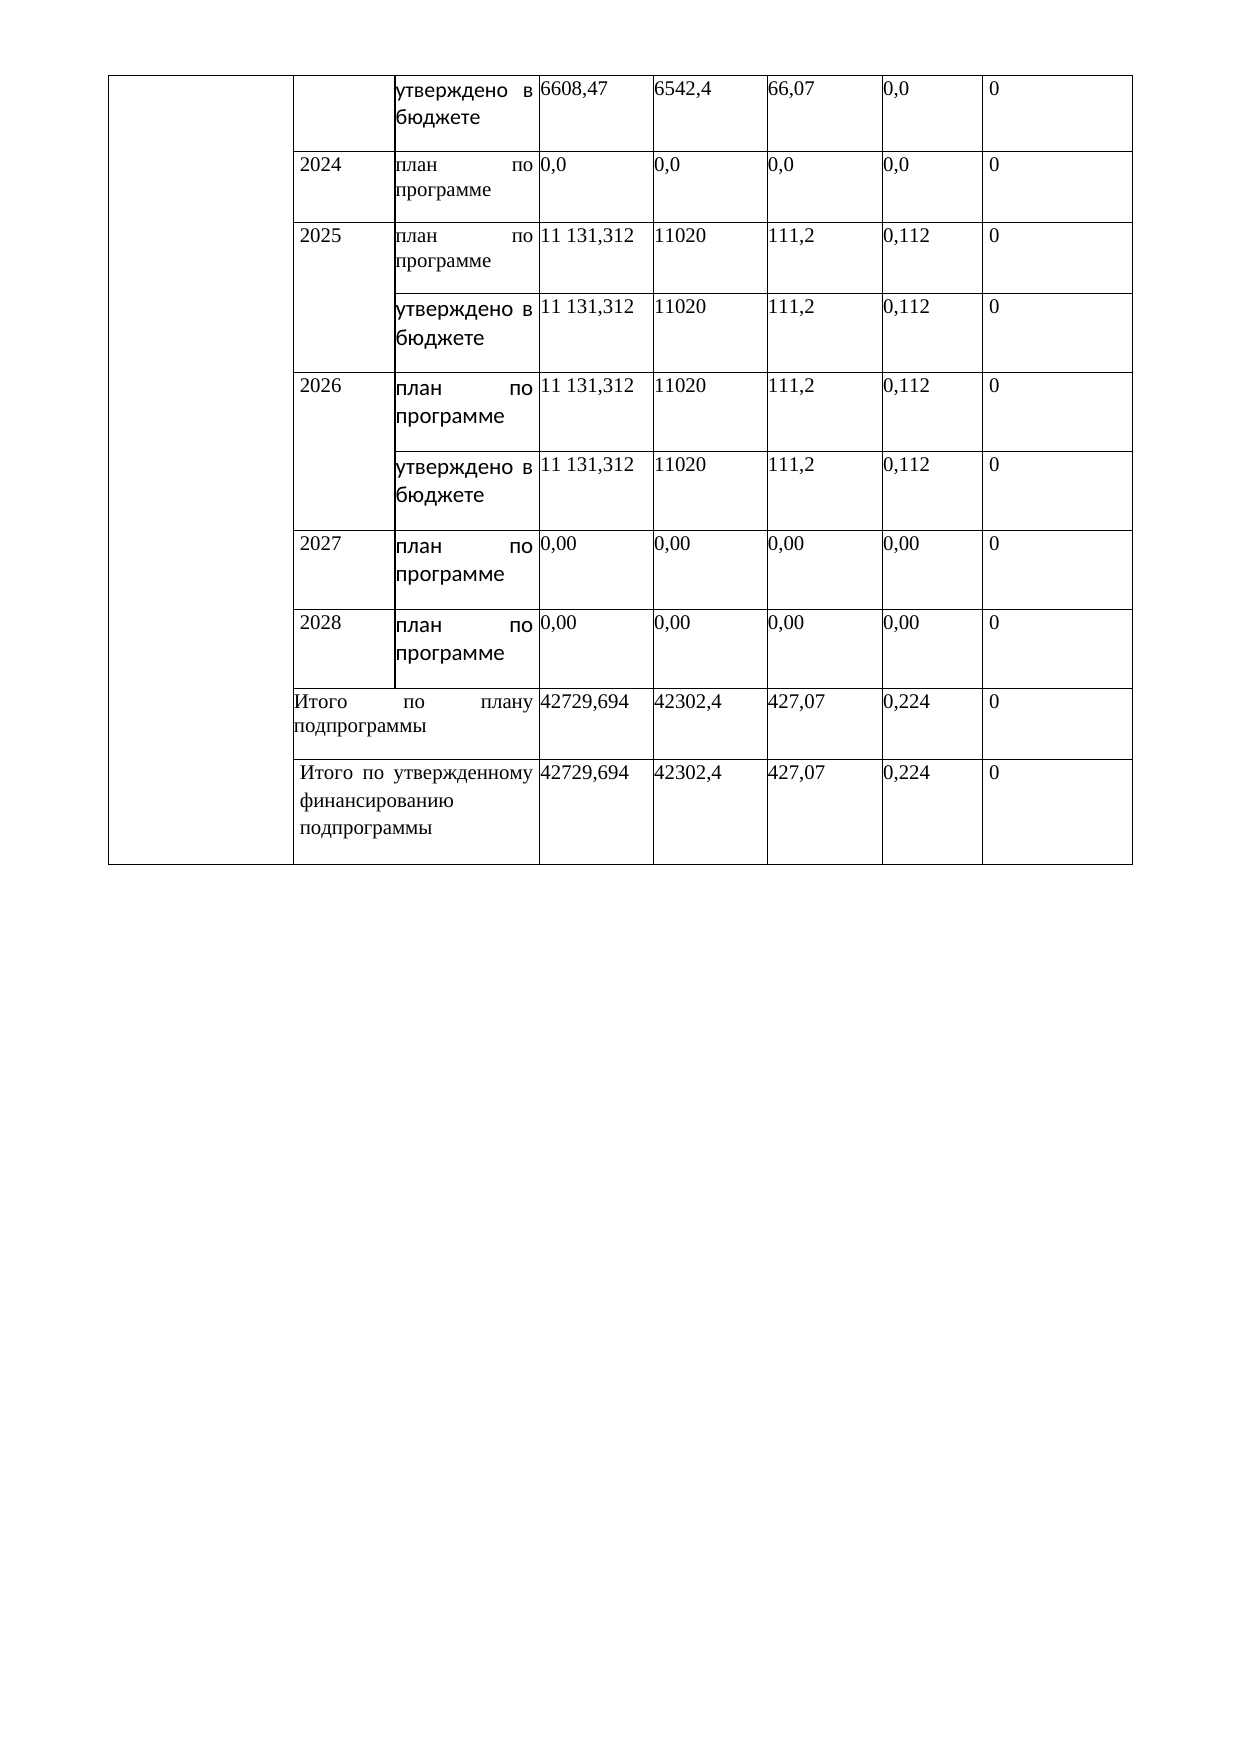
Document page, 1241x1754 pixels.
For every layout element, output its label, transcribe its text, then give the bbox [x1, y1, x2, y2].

table_cell 42302,4 [654, 689, 767, 759]
table_cell 0,0 [654, 152, 767, 222]
table_cell 11 131,312 [540, 373, 653, 451]
table_cell 42729,694 [540, 689, 653, 759]
table_cell 2028 [294, 610, 394, 688]
table_cell 0,0 [883, 76, 982, 151]
table_cell 0,112 [883, 373, 982, 451]
table_cell 0 [983, 294, 1132, 372]
table_cell [109, 76, 293, 864]
table_cell 0 [983, 76, 1132, 151]
table_cell 0 [983, 760, 1132, 864]
table_cell план по программе [396, 223, 539, 293]
table_cell 0,00 [540, 531, 653, 609]
table_cell 0,00 [883, 610, 982, 688]
table_cell 11020 [654, 223, 767, 293]
table_cell Итого по плану подпрограммы [294, 689, 539, 759]
table_cell 11020 [654, 294, 767, 372]
table_cell 42729,694 [540, 760, 653, 864]
table_cell 0,112 [883, 294, 982, 372]
table_cell 42302,4 [654, 760, 767, 864]
table_cell 0 [983, 610, 1132, 688]
table_cell 0,00 [883, 531, 982, 609]
table_cell Итого по утвержденному финансированию подпрограммы [294, 760, 539, 864]
table_cell 0 [983, 152, 1132, 222]
table_cell 111,2 [768, 452, 882, 530]
table_cell 0,224 [883, 689, 982, 759]
table_cell утверждено в бюджете [396, 76, 539, 151]
table_cell 11 131,312 [540, 452, 653, 530]
table_cell 0,0 [768, 152, 882, 222]
table_cell план по программе [396, 152, 539, 222]
table_cell 2024 [294, 152, 394, 222]
table_cell 0,00 [768, 531, 882, 609]
table_cell 111,2 [768, 373, 882, 451]
table_cell план по программе [396, 531, 539, 609]
table_cell 111,2 [768, 223, 882, 293]
table_cell 2025 [294, 223, 394, 372]
table_cell 11 131,312 [540, 294, 653, 372]
table_cell 11020 [654, 373, 767, 451]
table_cell 66,07 [768, 76, 882, 151]
table_cell 0,00 [654, 610, 767, 688]
table_cell 111,2 [768, 294, 882, 372]
table_cell 6608,47 [540, 76, 653, 151]
table_cell 0,0 [540, 152, 653, 222]
table_cell 2026 [294, 373, 394, 530]
table_cell 427,07 [768, 689, 882, 759]
table_cell утверждено в бюджете [396, 452, 539, 530]
table_cell 0,00 [540, 610, 653, 688]
table_cell план по программе [396, 610, 539, 688]
table_cell 6542,4 [654, 76, 767, 151]
table_cell план по программе [396, 373, 539, 451]
table_cell 0,112 [883, 223, 982, 293]
table_cell 0,00 [768, 610, 882, 688]
table_cell [294, 76, 394, 151]
table_cell 0 [983, 531, 1132, 609]
table_cell 0 [983, 452, 1132, 530]
table_cell 0 [983, 223, 1132, 293]
table_cell 0,0 [883, 152, 982, 222]
table_cell утверждено в бюджете [396, 294, 539, 372]
table_cell 0 [983, 689, 1132, 759]
table_cell 2027 [294, 531, 394, 609]
table_cell 11020 [654, 452, 767, 530]
table_cell 0 [983, 373, 1132, 451]
table_cell 0,224 [883, 760, 982, 864]
table_cell 427,07 [768, 760, 882, 864]
table_cell 0,112 [883, 452, 982, 530]
table_cell 0,00 [654, 531, 767, 609]
table_cell 11 131,312 [540, 223, 653, 293]
